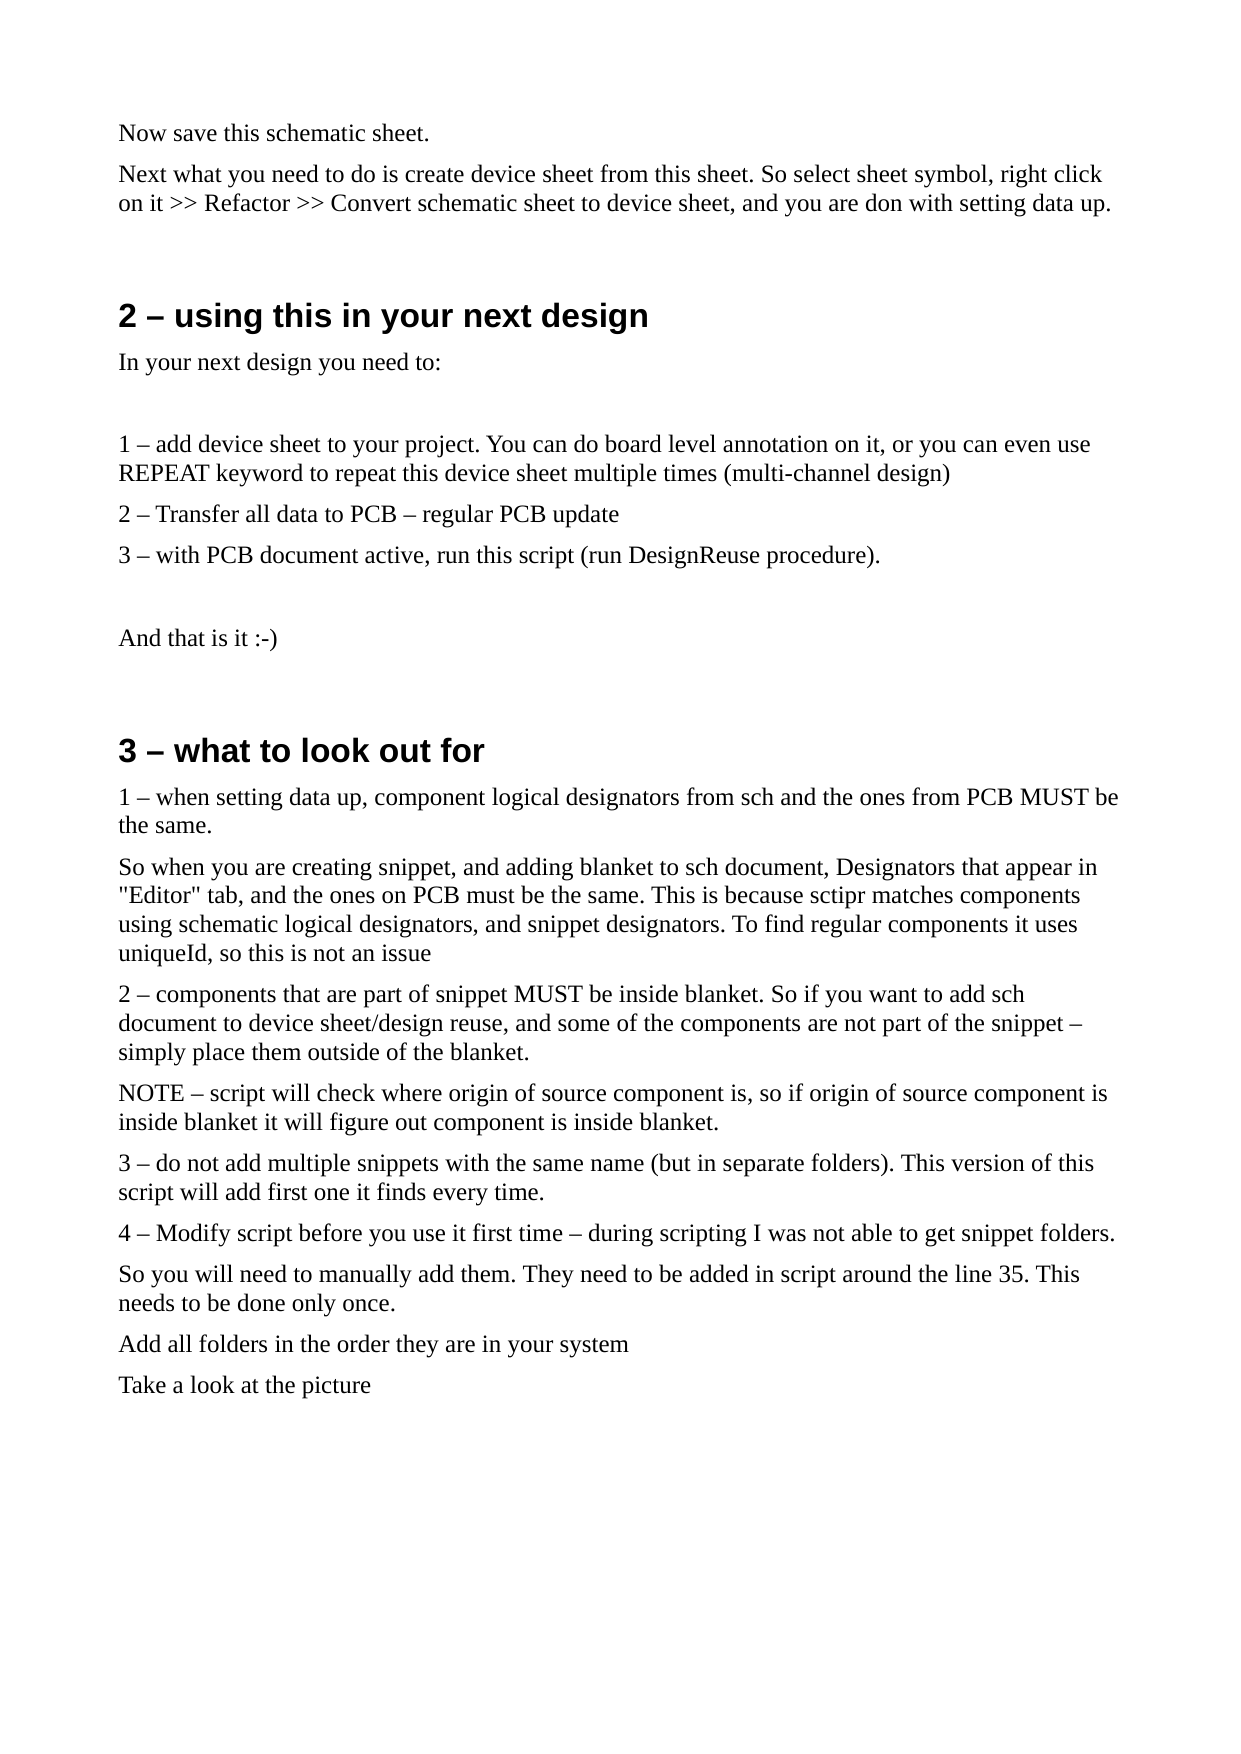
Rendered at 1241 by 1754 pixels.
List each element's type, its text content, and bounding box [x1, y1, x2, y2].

text 2 – Transfer all data to PCB – regular PCB update [118, 499, 1122, 528]
text And that is it :-) [118, 623, 1122, 652]
text So when you are creating snippet, and adding blanket to sch document, Designators that appear in "Editor" tab, and the ones on PCB must be the same. This is because sctipr matches components using schematic logical designators, and snippet designators. To find regular components it uses uniqueId, so this is not an issue [118, 852, 1122, 967]
text 3 – with PCB document active, run this script (run DesignReuse procedure). [118, 541, 1122, 569]
text NOTE – script will check where origin of source component is, so if origin of source component is inside blanket it will figure out component is inside blanket. [118, 1078, 1122, 1135]
text Add all folders in the order they are in your system [118, 1329, 1122, 1358]
subtitle 3 – what to look out for [118, 731, 1122, 769]
text In your next design you need to: [118, 347, 1122, 376]
text So you will need to manually add them. They need to be added in script around the line 35. This needs to be done only once. [118, 1259, 1122, 1317]
text 1 – when setting data up, component logical designators from sch and the ones from PCB MUST be the same. [118, 782, 1122, 839]
text 3 – do not add multiple snippets with the same name (but in separate folders). This version of this script will add first one it finds every time. [118, 1148, 1122, 1205]
text 1 – add device sheet to your project. You can do board level annotation on it, or you can even use REPEAT keyword to repeat this device sheet multiple times (multi-channel design) [118, 429, 1122, 487]
text Now save this schematic sheet. [118, 118, 1122, 147]
text Take a look at the picture [118, 1370, 1122, 1399]
text Next what you need to do is create device sheet from this sheet. So select sheet symbol, right click on it >> Refactor >> Convert schematic sheet to device sheet, and you are don with setting data up. [118, 159, 1122, 217]
text 2 – components that are part of snippet MUST be inside blanket. So if you want to add sch document to device sheet/design reuse, and some of the components are not part of the snippet – simply place them outside of the blanket. [118, 979, 1122, 1065]
text 4 – Modify script before you use it first time – during scripting I was not able to get snippet folders. [118, 1218, 1122, 1247]
subtitle 2 – using this in your next design [118, 296, 1122, 334]
